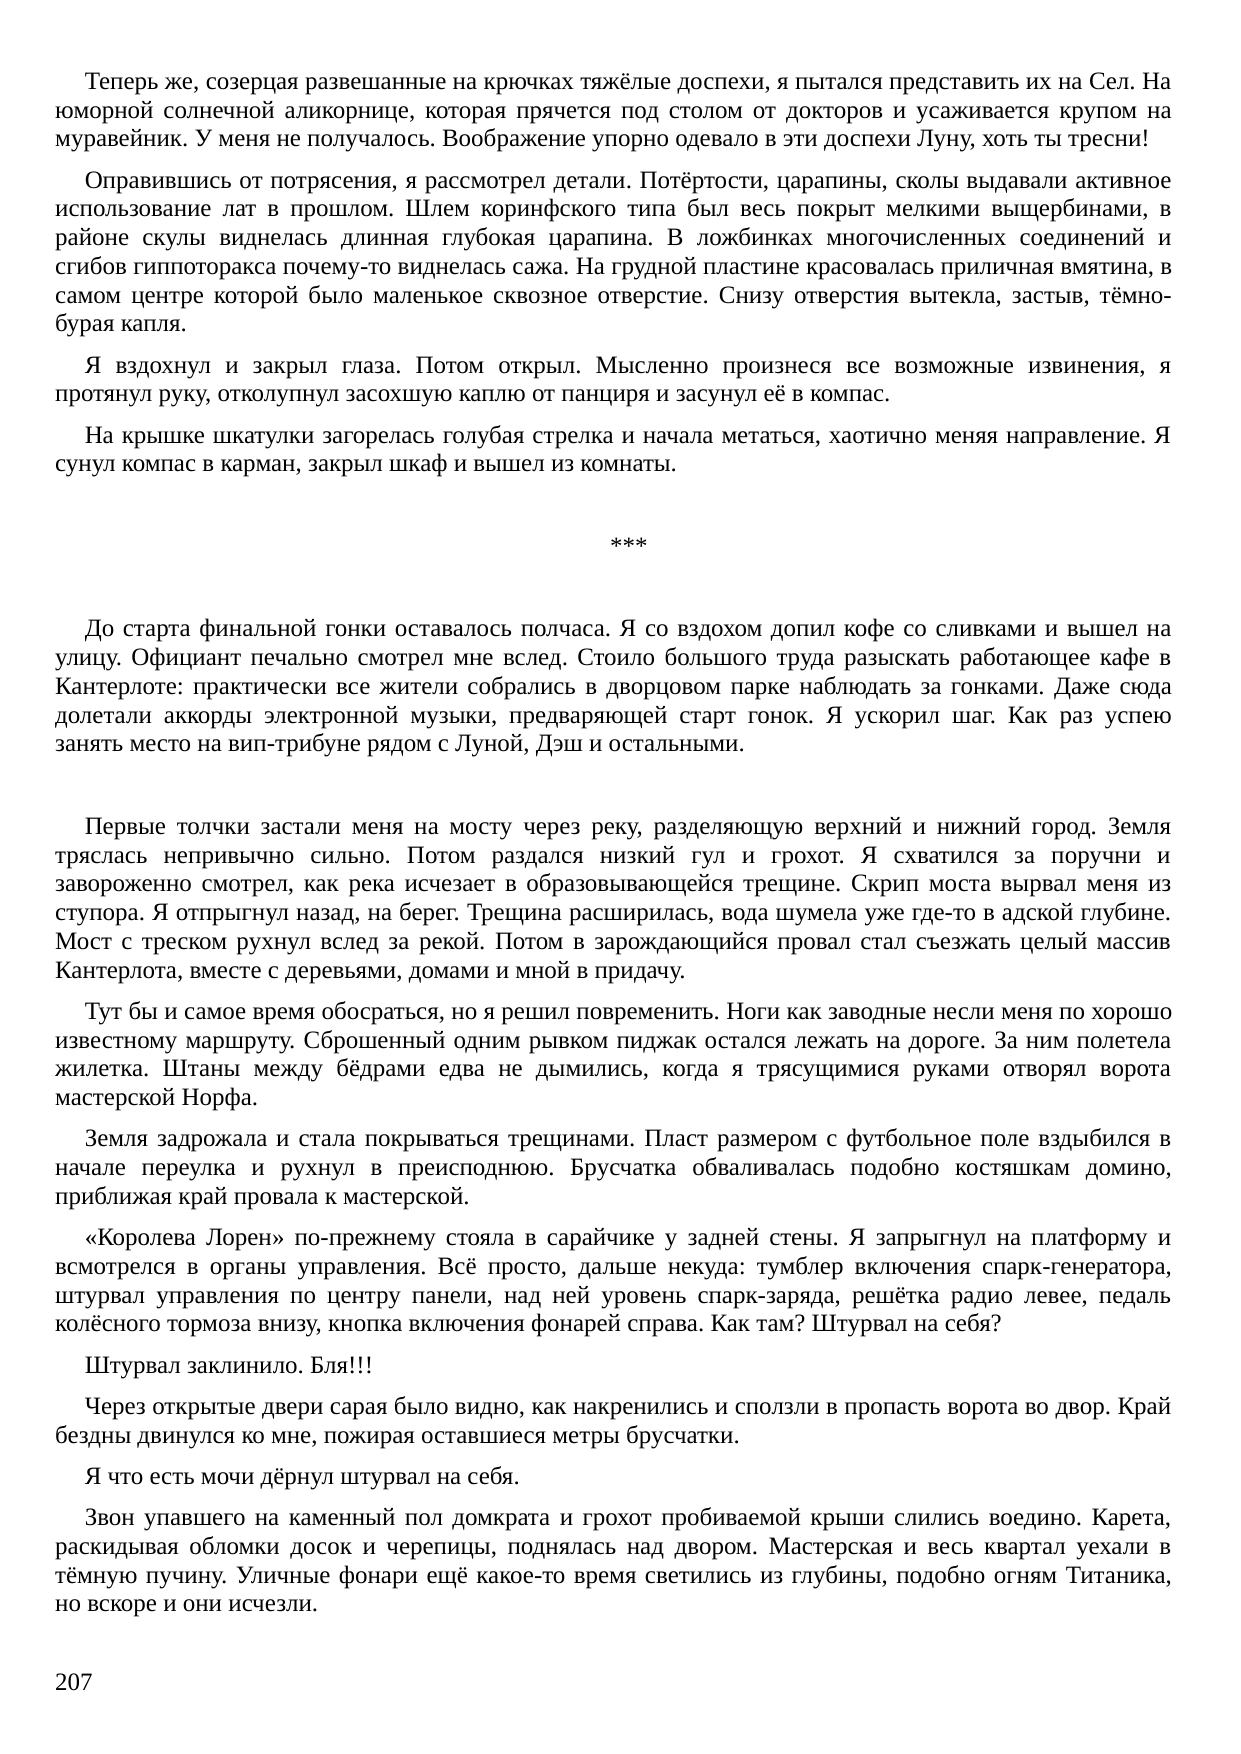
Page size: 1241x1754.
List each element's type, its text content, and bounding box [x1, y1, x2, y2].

text На крышке шкатулки загорелась голубая стрелка и начала метаться, хаотично меняя направление. Я сунул компас в карман, закрыл шкаф и вышел из комнаты. [55, 420, 1173, 477]
text Через открытые двери сарая было видно, как накренились и сползли в пропасть ворота во двор. Край бездны двинулся ко мне, пожирая оставшиеся метры брусчатки. [55, 1391, 1173, 1448]
text До старта финальной гонки оставалось полчаса. Я со вздохом допил кофе со сливками и вышел на улицу. Официант печально смотрел мне вслед. Стоило большого труда разыскать работающее кафе в Кантерлоте: практически все жители собрались в дворцовом парке наблюдать за гонками. Даже сюда долетали аккорды электронной музыки, предваряющей старт гонок. Я ускорил шаг. Как раз успею занять место на вип-трибуне рядом с Луной, Дэш и остальными. [55, 613, 1173, 757]
text Оправившись от потрясения, я рассмотрел детали. Потёртости, царапины, сколы выдавали активное использование лат в прошлом. Шлем коринфского типа был весь покрыт мелкими выщербинами, в районе скулы виднелась длинная глубокая царапина. В ложбинках многочисленных соединений и сгибов гиппоторакса почему-то виднелась сажа. На грудной пластине красовалась приличная вмятина, в самом центре которой было маленькое сквозное отверстие. Снизу отверстия вытекла, застыв, тёмно-бурая капля. [55, 165, 1173, 337]
text Я вздохнул и закрыл глаза. Потом открыл. Мысленно произнеся все возможные извинения, я протянул руку, отколупнул засохшую каплю от панциря и засунул её в компас. [55, 350, 1173, 407]
text Земля задрожала и стала покрываться трещинами. Пласт размером с футбольное поле вздыбился в начале переулка и рухнул в преисподнюю. Брусчатка обваливалась подобно костяшкам домино, приближая край провала к мастерской. [55, 1123, 1173, 1210]
text Тут бы и самое время обосраться, но я решил повременить. Ноги как заводные несли меня по хорошо известному маршруту. Сброшенный одним рывком пиджак остался лежать на дороге. За ним полетела жилетка. Штаны между бёдрами едва не дымились, когда я трясущимися руками отворял ворота мастерской Норфа. [55, 996, 1173, 1111]
text Звон упавшего на каменный пол домкрата и грохот пробиваемой крыши слились воедино. Карета, раскидывая обломки досок и черепицы, поднялась над двором. Мастерская и весь квартал уехали в тёмную пучину. Уличные фонари ещё какое-то время светились из глубины, подобно огням Титаника, но вскоре и они исчезли. [55, 1502, 1173, 1617]
text Первые толчки застали меня на мосту через реку, разделяющую верхний и нижний город. Земля тряслась непривычно сильно. Потом раздался низкий гул и грохот. Я схватился за поручни и завороженно смотрел, как река исчезает в образовывающейся трещине. Скрип моста вырвал меня из ступора. Я отпрыгнул назад, на берег. Трещина расширилась, вода шумела уже где-то в адской глубине. Мост с треском рухнул вслед за рекой. Потом в зарождающийся провал стал съезжать целый массив Кантерлота, вместе с деревьями, домами и мной в придачу. [55, 811, 1173, 983]
text *** [55, 531, 1173, 560]
text Теперь же, созерцая развешанные на крючках тяжёлые доспехи, я пытался представить их на Сел. На юморной солнечной аликорнице, которая прячется под столом от докторов и усаживается крупом на муравейник. У меня не получалось. Воображение упорно одевало в эти доспехи Луну, хоть ты тресни! [55, 66, 1173, 152]
text Штурвал заклинило. Бля!!! [55, 1350, 1173, 1378]
text «Королева Лорен» по-прежнему стояла в сарайчике у задней стены. Я запрыгнул на платформу и всмотрелся в органы управления. Всё просто, дальше некуда: тумблер включения спарк-генератора, штурвал управления по центру панели, над ней уровень спарк-заряда, решётка радио левее, педаль колёсного тормоза внизу, кнопка включения фонарей справа. Как там? Штурвал на себя? [55, 1222, 1173, 1337]
text Я что есть мочи дёрнул штурвал на себя. [55, 1461, 1173, 1490]
